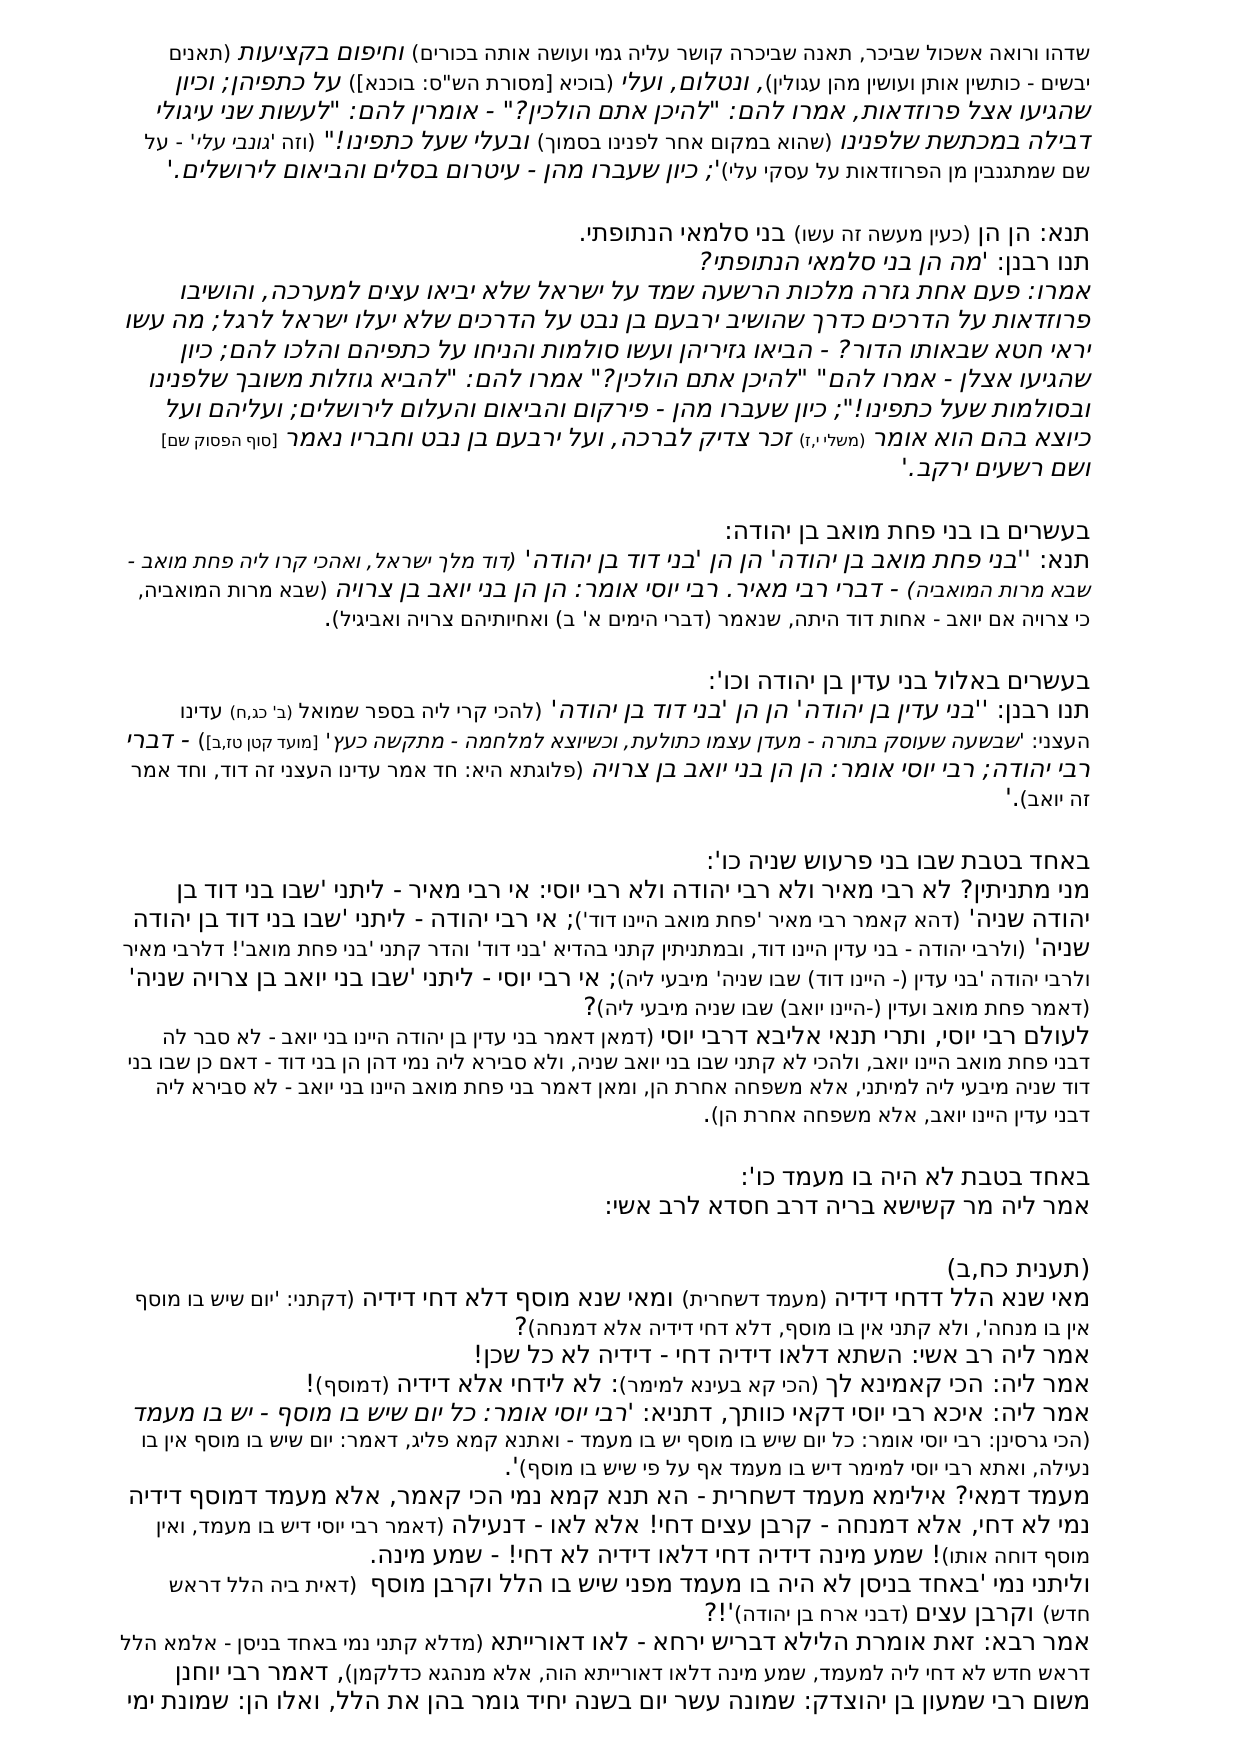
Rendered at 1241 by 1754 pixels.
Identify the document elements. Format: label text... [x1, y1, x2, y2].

text באחד בטבת לא היה בו מעמד כו': [120, 1162, 1090, 1191]
text לעולם רבי יוסי, ותרי תנאי אליבא דרבי יוסי (דמאן דאמר בני עדין בן יהודה היינו בני יואב - לא סבר לה דבני פחת מואב היינו יואב, ולהכי לא קתני שבו בני יואב שניה, ולא סבירא ליה נמי דהן הן בני דוד - דאם כן שבו בני דוד שניה מיבעי ליה למיתני, אלא משפחה אחרת הן, ומאן דאמר בני פחת מואב היינו בני יואב - לא סבירא ליה דבני עדין היינו יואב, אלא משפחה אחרת הן). [120, 1021, 1090, 1128]
text באחד בטבת שבו בני פרעוש שניה כו': [120, 846, 1090, 875]
text אמר ליה: הכי קאמינא לך (הכי קא בעינא למימר): לא לידחי אלא דידיה (דמוסף)! [120, 1370, 1090, 1399]
text מאי שנא הלל דדחי דידיה (מעמד דשחרית) ומאי שנא מוסף דלא דחי דידיה (דקתני: 'יום שיש בו מוסף אין בו מנחה', ולא קתני אין בו מוסף, דלא דחי דידיה אלא דמנחה)? [120, 1283, 1090, 1341]
text תנא: הן הן (כעין מעשה זה עשו) בני סלמאי הנתופתי. [120, 218, 1090, 247]
text אמרו: פעם אחת גזרה מלכות הרשעה שמד על ישראל שלא יביאו עצים למערכה, והושיבו פרוזדאות על הדרכים כדרך שהושיב ירבעם בן נבט על הדרכים שלא יעלו ישראל לרגל; מה עשו יראי חטא שבאותו הדור? - הביאו גזיריהן ועשו סולמות והניחו על כתפיהם והלכו להם; כיון שהגיעו אצלן - אמרו להם" "להיכן אתם הולכין?" אמרו להם: "להביא גוזלות משובך שלפנינו ובסולמות שעל כתפינו!"; כיון שעברו מהן - פירקום והביאום והעלום לירושלים; ועליהם ועל כיוצא בהם הוא אומר (משלי י,ז) זכר צדיק לברכה, ועל ירבעם בן נבט וחבריו נאמר [סוף הפסוק שם] ושם רשעים ירקב.' [120, 276, 1090, 482]
text תנו רבנן: ''בני עדין בן יהודה' הן הן 'בני דוד בן יהודה' (להכי קרי ליה בספר שמואל (ב' כג,ח) עדינו העצני: 'שבשעה שעוסק בתורה - מעדן עצמו כתולעת, וכשיוצא למלחמה - מתקשה כעץ' [מועד קטן טז,ב]) - דברי רבי יהודה; רבי יוסי אומר: הן הן בני יואב בן צרויה (פלוגתא היא: חד אמר עדינו העצני זה דוד, וחד אמר זה יואב).' [120, 696, 1090, 812]
text שדהו ורואה אשכול שביכר, תאנה שביכרה קושר עליה גמי ועושה אותה בכורים) וחיפום בקציעות (תאנים יבשים - כותשין אותן ועושין מהן עגולין), ונטלום, ועלי (בוכיא [מסורת הש"ס: בוכנא]) על כתפיהן; וכיון שהגיעו אצל פרוזדאות, אמרו להם: "להיכן אתם הולכין?" - אומרין להם: "לעשות שני עיגולי דבילה במכתשת שלפנינו (שהוא במקום אחר לפנינו בסמוך) ובעלי שעל כתפינו!" (וזה 'גונבי עלי' - על שם שמתגנבין מן הפרוזדאות על עסקי עלי)'; כיון שעברו מהן - עיטרום בסלים והביאום לירושלים.' [120, 37, 1090, 184]
text תנו רבנן: 'מה הן בני סלמאי הנתופתי? [120, 247, 1090, 276]
text (תענית כח,ב) [120, 1254, 1090, 1283]
text אמר ליה מר קשישא בריה דרב חסדא לרב אשי: [120, 1191, 1090, 1220]
text תנא: ''בני פחת מואב בן יהודה' הן הן 'בני דוד בן יהודה' (דוד מלך ישראל, ואהכי קרו ליה פחת מואב - שבא מרות המואביה) - דברי רבי מאיר. רבי יוסי אומר: הן הן בני יואב בן צרויה (שבא מרות המואביה, כי צרויה אם יואב - אחות דוד היתה, שנאמר (דברי הימים א' ב) ואחיותיהם צרויה ואביגיל). [120, 545, 1090, 633]
text מעמד דמאי? אילימא מעמד דשחרית - הא תנא קמא נמי הכי קאמר, אלא מעמד דמוסף דידיה נמי לא דחי, אלא דמנחה - קרבן עצים דחי! אלא לאו - דנעילה (דאמר רבי יוסי דיש בו מעמד, ואין מוסף דוחה אותו)! שמע מינה דידיה דחי דלאו דידיה לא דחי! - שמע מינה. [120, 1481, 1090, 1569]
text מני מתניתין? לא רבי מאיר ולא רבי יהודה ולא רבי יוסי: אי רבי מאיר - ליתני 'שבו בני דוד בן יהודה שניה' (דהא קאמר רבי מאיר 'פחת מואב היינו דוד'); אי רבי יהודה - ליתני 'שבו בני דוד בן יהודה שניה' (ולרבי יהודה - בני עדין היינו דוד, ובמתניתין קתני בהדיא 'בני דוד' והדר קתני 'בני פחת מואב'! דלרבי מאיר ולרבי יהודה 'בני עדין (- היינו דוד) שבו שניה' מיבעי ליה); אי רבי יוסי - ליתני 'שבו בני יואב בן צרויה שניה' (דאמר פחת מואב ועדין (-היינו יואב) שבו שניה מיבעי ליה)? [120, 875, 1090, 1021]
text בעשרים באלול בני עדין בן יהודה וכו': [120, 667, 1090, 696]
text אמר רבא: זאת אומרת הלילא דבריש ירחא - לאו דאורייתא (מדלא קתני נמי באחד בניסן - אלמא הלל דראש חדש לא דחי ליה למעמד, שמע מינה דלאו דאורייתא הוה, אלא מנהגא כדלקמן), דאמר רבי יוחנן משום רבי שמעון בן יהוצדק: שמונה עשר יום בשנה יחיד גומר בהן את הלל, ואלו הן: שמונת ימי [120, 1628, 1090, 1716]
text אמר ליה: איכא רבי יוסי דקאי כוותך, דתניא: 'רבי יוסי אומר: כל יום שיש בו מוסף - יש בו מעמד (הכי גרסינן: רבי יוסי אומר: כל יום שיש בו מוסף יש בו מעמד - ואתנא קמא פליג, דאמר: יום שיש בו מוסף אין בו נעילה, ואתא רבי יוסי למימר דיש בו מעמד אף על פי שיש בו מוסף)'. [120, 1399, 1090, 1481]
text בעשרים בו בני פחת מואב בן יהודה: [120, 516, 1090, 545]
text אמר ליה רב אשי: השתא דלאו דידיה דחי - דידיה לא כל שכן! [120, 1341, 1090, 1370]
text וליתני נמי 'באחד בניסן לא היה בו מעמד מפני שיש בו הלל וקרבן מוסף (דאית ביה הלל דראש חדש) וקרבן עצים (דבני ארח בן יהודה)'!? [120, 1569, 1090, 1628]
